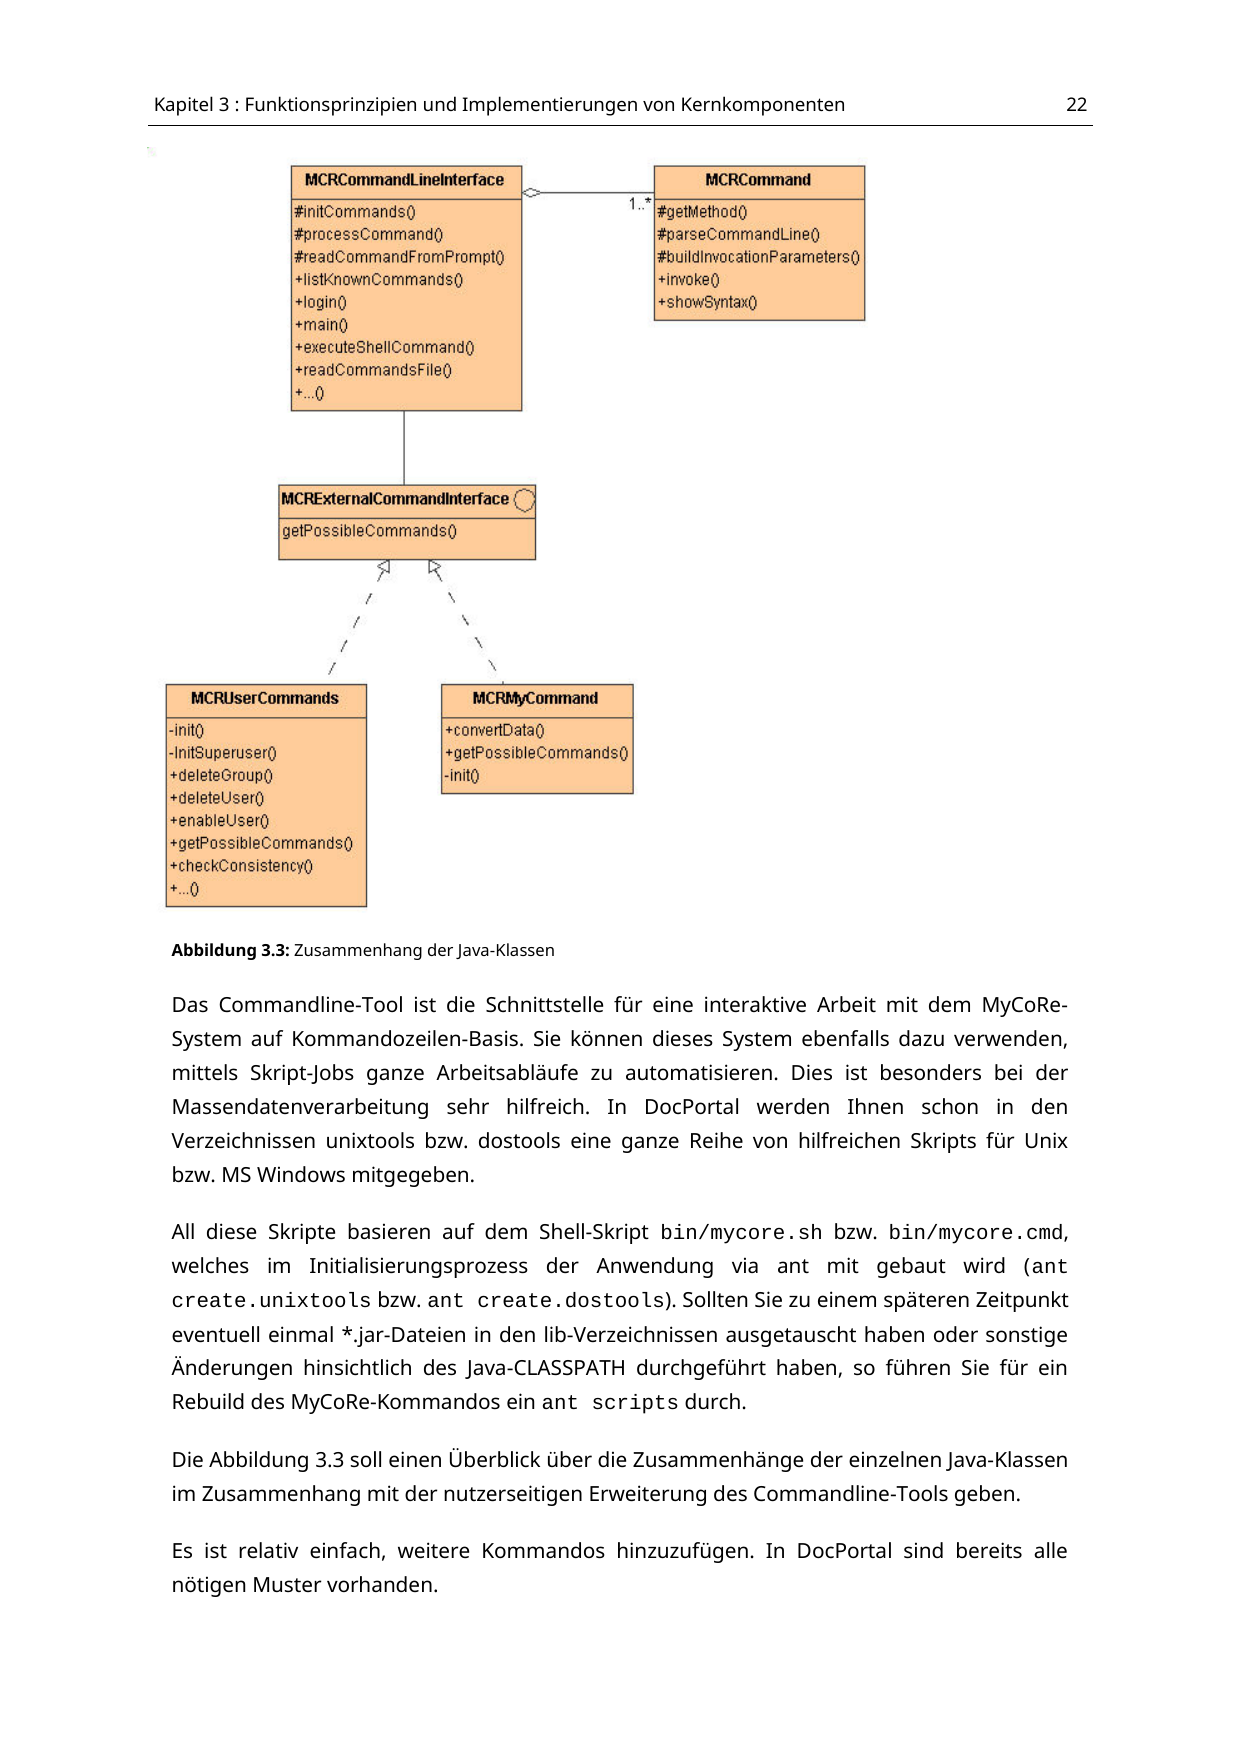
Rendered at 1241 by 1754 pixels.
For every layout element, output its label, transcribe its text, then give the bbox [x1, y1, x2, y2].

picture [147, 147, 888, 934]
text Das Commandline-Tool ist die Schnittstelle für eine interaktive Arbeit mit dem MyCoRe-System auf Kommandozeilen-Basis. Sie können dieses System ebenfalls dazu verwenden, mittels Skript-Jobs ganze Arbeitsabläufe zu automatisieren. Dies ist besonders bei der Massendatenverarbeitung sehr hilfreich. In DocPortal werden Ihnen schon in den Verzeichnissen unixtools bzw. dostools eine ganze Reihe von hilfreichen Skripts für Unix bzw. MS Windows mitgegeben. [171, 938, 1069, 1188]
text Die Abbildung 3.3 soll einen Überblick über die Zusammenhänge der einzelnen Java-Klassen im Zusammenhang mit der nutzerseitigen Erweiterung des Commandline-Tools geben. [171, 1445, 1069, 1507]
text Es ist relativ einfach, weitere Kommandos hinzuzufügen. In DocPortal sind bereits alle nötigen Muster vorhanden. [171, 1536, 1069, 1598]
text Abbildung 3.3: Zusammenhang der Java-Klassen [171, 934, 864, 961]
text All diese Skripte basieren auf dem Shell-Skript bin/mycore.sh bzw. bin/mycore.cmd, welches im Initialisierungsprozess der Anwendung via ant mit gebaut wird (ant create.unixtools bzw. ant create.dostools). Sollten Sie zu einem späteren Zeitpunkt eventuell einmal *.jar-Dateien in den lib-Verzeichnissen ausgetauscht haben oder sonstige Änderungen hinsichtlich des Java-CLASSPATH durchgeführt haben, so führen Sie für ein Rebuild des MyCoRe-Kommandos ein ant scripts durch. [171, 1217, 1069, 1416]
